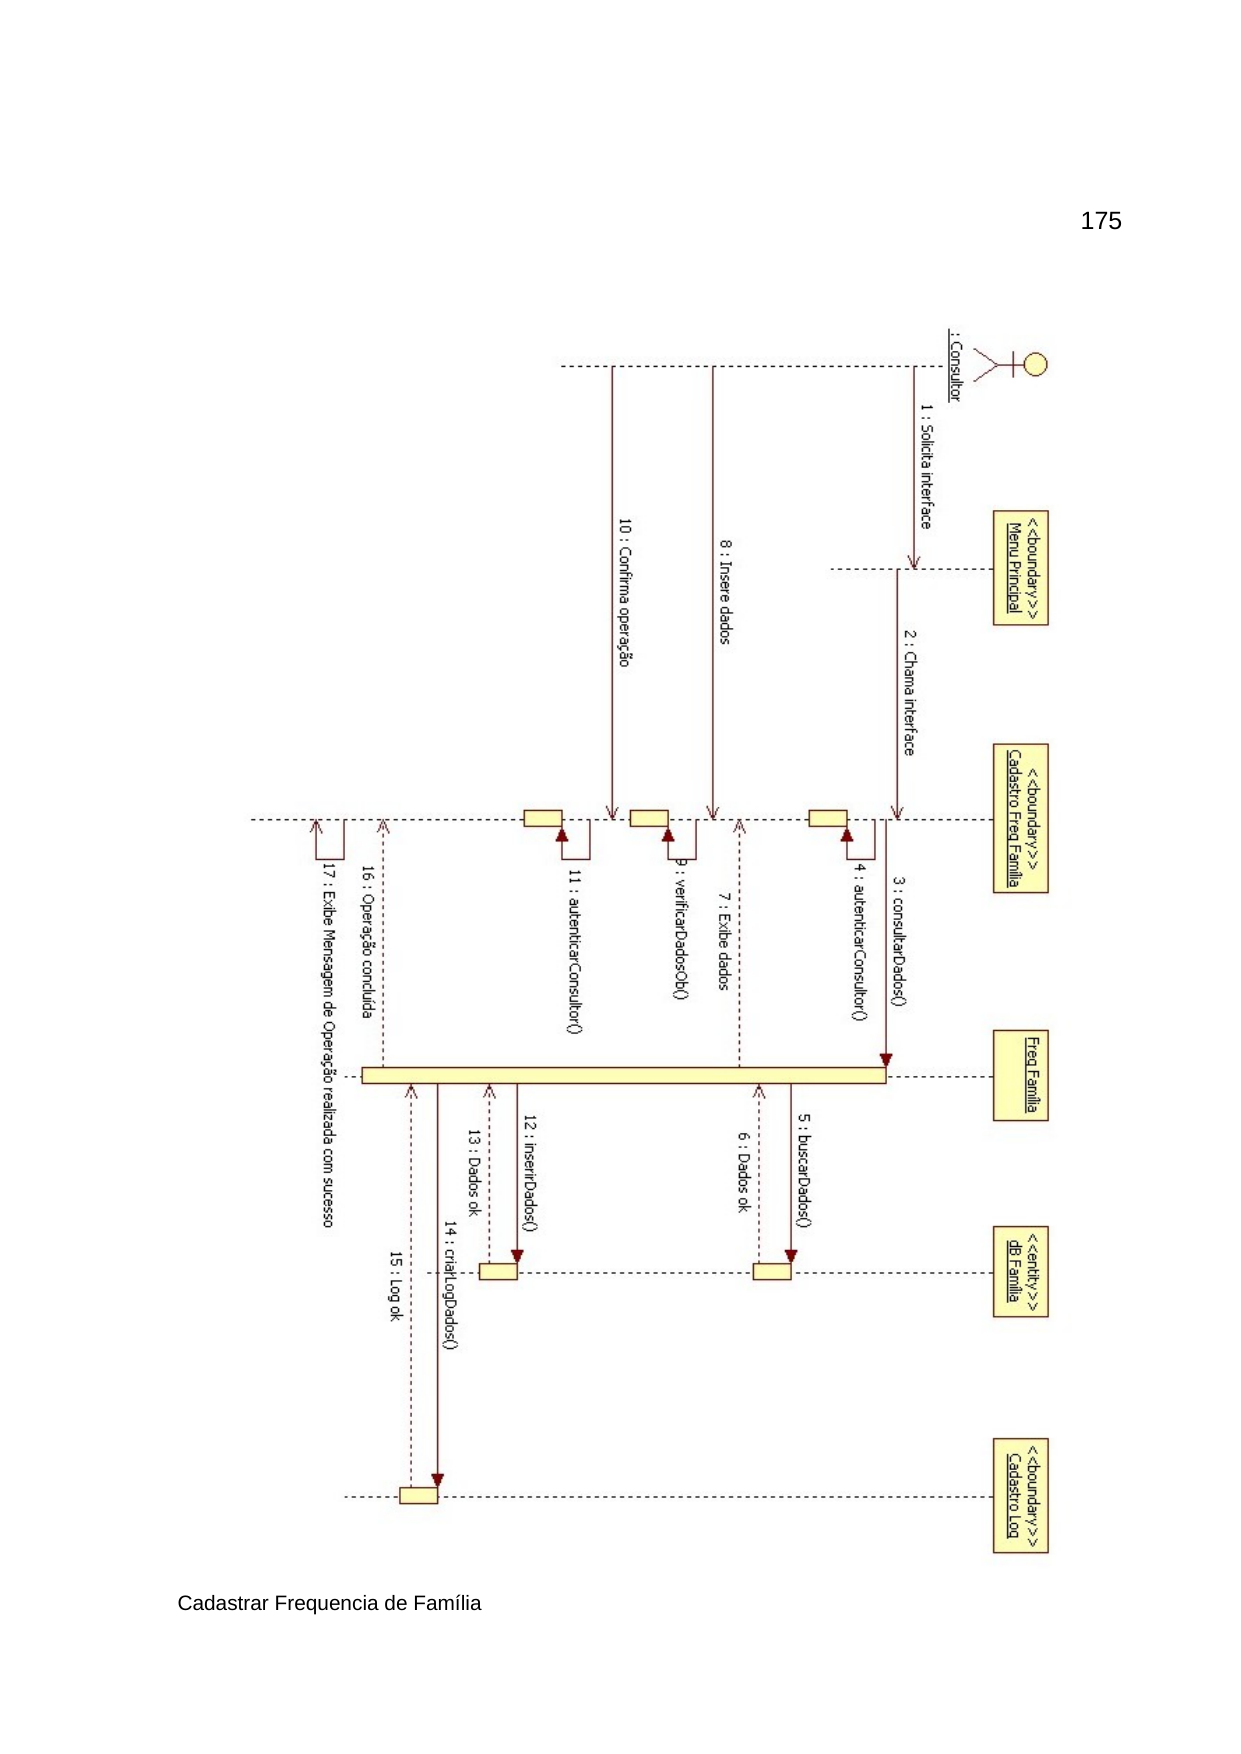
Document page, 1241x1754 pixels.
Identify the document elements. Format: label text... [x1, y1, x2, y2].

text Cadastrar Frequencia de Família [177, 1580, 1122, 1615]
picture [222, 293, 1077, 1580]
